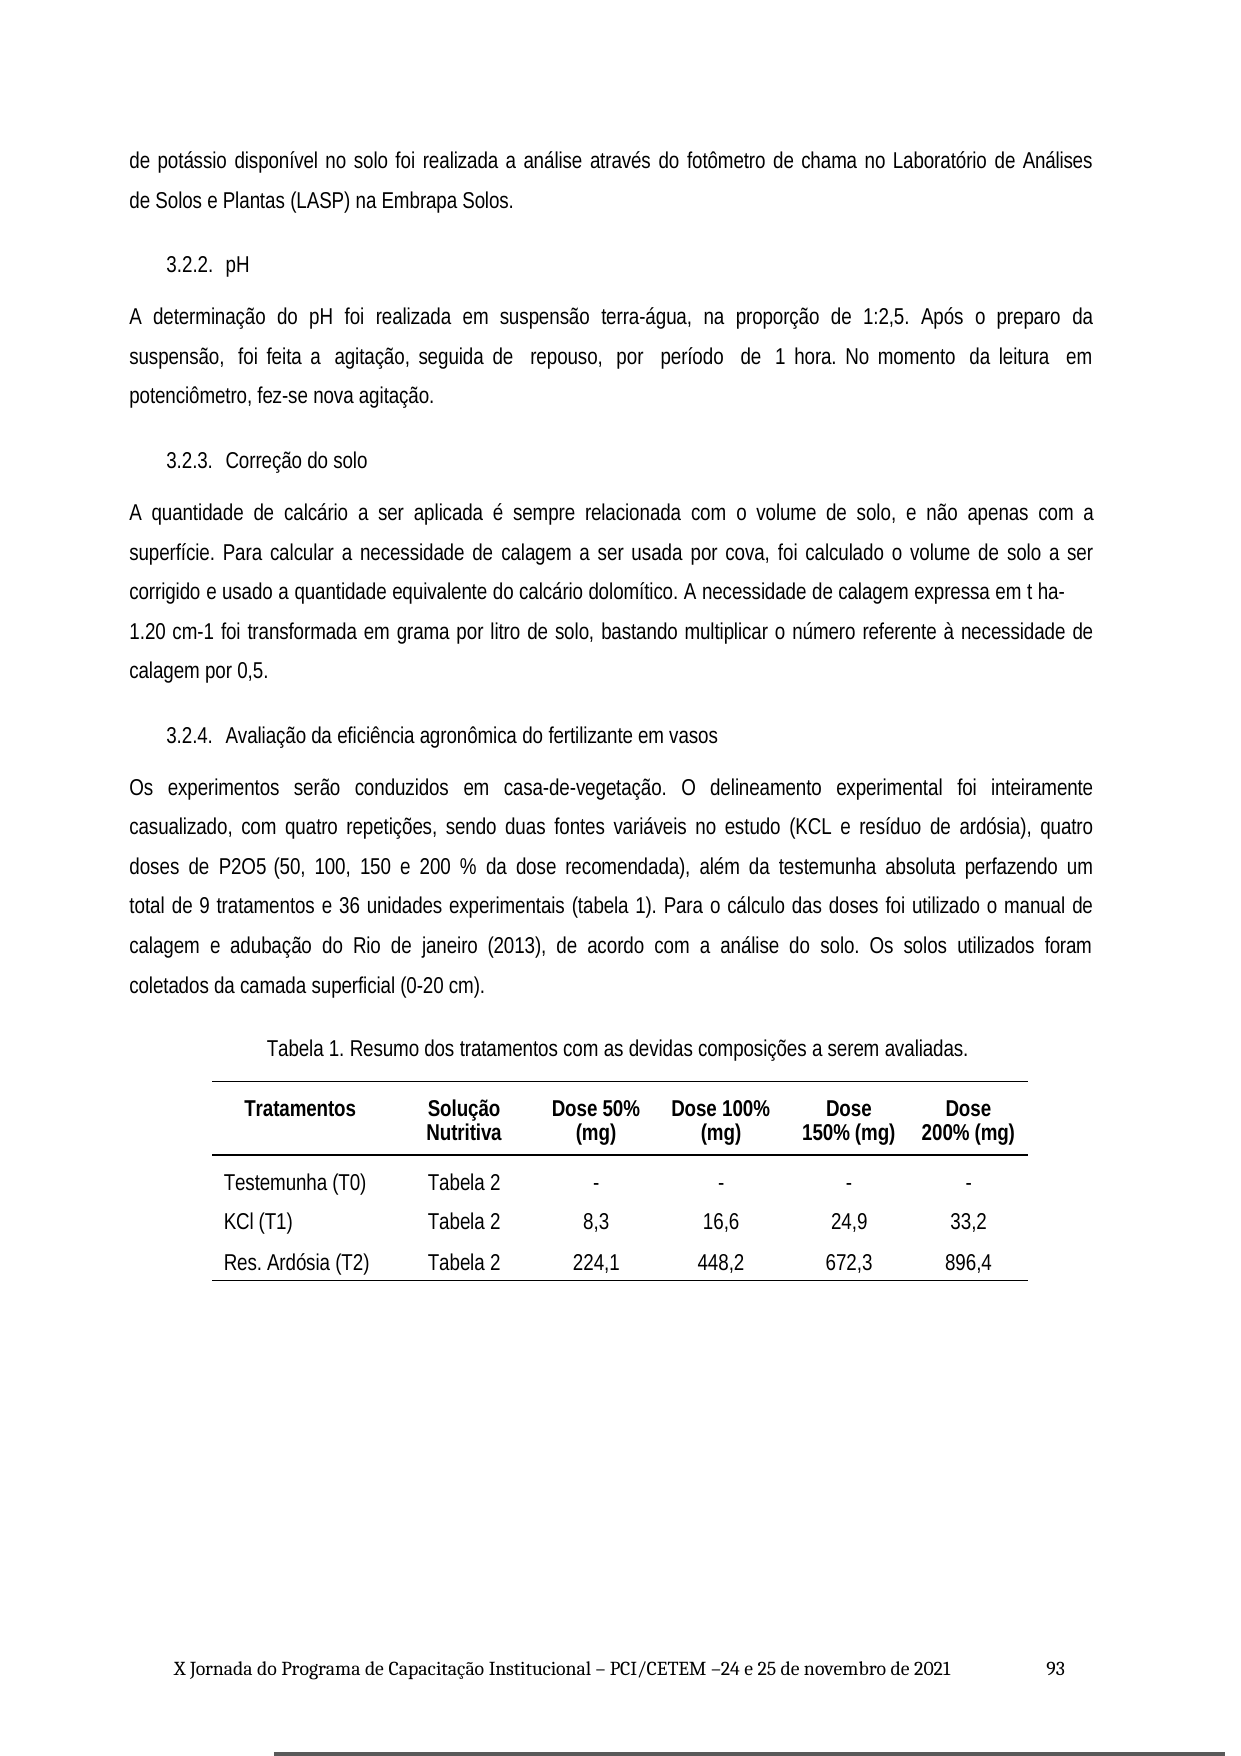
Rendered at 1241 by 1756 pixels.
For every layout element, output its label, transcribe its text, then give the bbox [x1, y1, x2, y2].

table_cell 896,4 [909, 1243, 1028, 1279]
table_header Dose 100% [656, 1082, 786, 1120]
table_header Dose 50% [527, 1082, 656, 1120]
text A determinação do pH foi realizada em suspensão terra-água, na proporção de 1:2,5. Após o preparo da suspensão, foi feita a agitação, seguida de repouso, por período de 1 hora. No momento da leitura em potenciômetro, fez-se nova agitação. [129, 303, 1094, 409]
table_header Dose [786, 1082, 909, 1120]
table_header Dose [909, 1082, 1028, 1120]
table_header Solução [399, 1082, 527, 1120]
table_cell - [527, 1156, 656, 1201]
list pH [166, 251, 1111, 278]
text A quantidade de calcário a ser aplicada é sempre relacionada com o volume de solo, e não apenas com a superfície. Para calcular a necessidade de calagem a ser usada por cova, foi calculado o volume de solo a ser corrigido e usado a quantidade equivalente do calcário dolomítico. A necessidade de calagem expressa em t ha- [129, 499, 1094, 604]
table_cell 448,2 [656, 1243, 786, 1279]
table_cell - [656, 1156, 786, 1201]
table_cell 16,6 [656, 1201, 786, 1243]
table_cell 33,2 [909, 1201, 1028, 1243]
text Tabela 1. Resumo dos tratamentos com as devidas composições a serem avaliadas. [267, 1035, 1111, 1062]
list Correção do solo [166, 447, 1111, 473]
list Avaliação da eficiência agronômica do fertilizante em vasos [166, 722, 1111, 748]
table_cell Testemunha (T0) [212, 1156, 398, 1201]
table_cell KCl (T1) [212, 1201, 398, 1243]
table_cell (mg) [656, 1120, 786, 1154]
table_cell - [786, 1156, 909, 1201]
table_cell 24,9 [786, 1201, 909, 1243]
table_cell 672,3 [786, 1243, 909, 1279]
table_cell 200% (mg) [909, 1120, 1028, 1154]
table_cell Res. Ardósia (T2) [212, 1243, 398, 1279]
table_header Tratamentos [212, 1082, 398, 1120]
text Os experimentos serão conduzidos em casa-de-vegetação. O delineamento experimental foi inteiramente casualizado, com quatro repetições, sendo duas fontes variáveis no estudo (KCL e resíduo de ardósia), quatro doses de P2O5 (50, 100, 150 e 200 % da dose recomendada), além da testemunha absoluta perfazendo um total de 9 tratamentos e 36 unidades experimentais (tabela 1). Para o cálculo das doses foi utilizado o manual de calagem e adubação do Rio de janeiro (2013), de acordo com a análise do solo. Os solos utilizados foram coletados da camada superficial (0-20 cm). [129, 774, 1094, 998]
table_cell Nutritiva [399, 1120, 527, 1154]
text de potássio disponível no solo foi realizada a análise através do fotômetro de chama no Laboratório de Análises de Solos e Plantas (LASP) na Embrapa Solos. [129, 147, 1094, 213]
text 1.20 cm-1 foi transformada em grama por litro de solo, bastando multiplicar o número referente à necessidade de calagem por 0,5. [129, 618, 1093, 683]
table_cell 8,3 [527, 1201, 656, 1243]
table_cell [212, 1120, 398, 1154]
table_cell 150% (mg) [786, 1120, 909, 1154]
table_cell 224,1 [527, 1243, 656, 1279]
table_cell Tabela 2 [399, 1201, 527, 1243]
table_cell (mg) [527, 1120, 656, 1154]
table_cell - [909, 1156, 1028, 1201]
table_cell Tabela 2 [399, 1156, 527, 1201]
table_cell Tabela 2 [399, 1243, 527, 1279]
